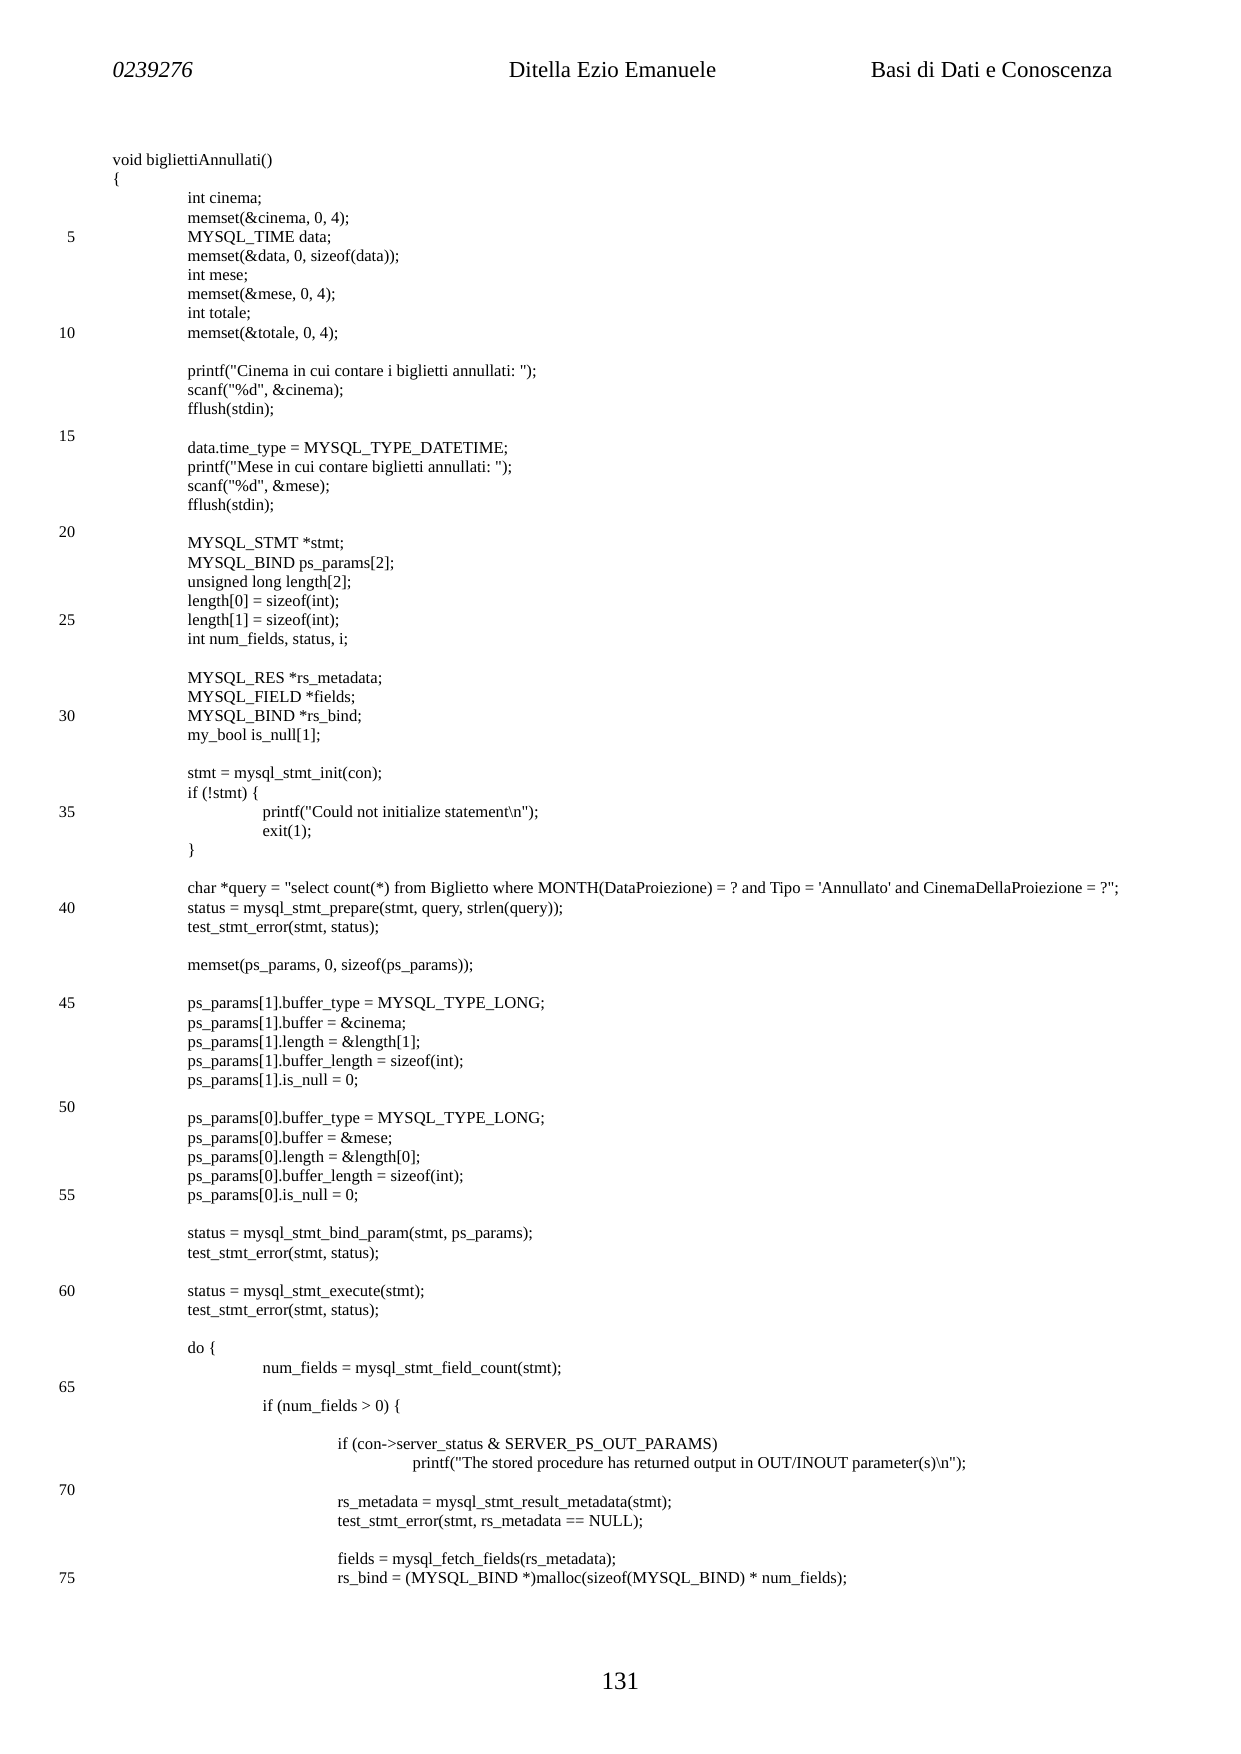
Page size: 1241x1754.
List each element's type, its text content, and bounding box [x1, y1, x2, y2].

text test_stmt_error(stmt, status); [112, 1300, 1128, 1319]
text MYSQL_TIME data; [112, 227, 1128, 246]
text printf("Cinema in cui contare i biglietti annullati: "); [112, 361, 1128, 380]
text printf("The stored procedure has returned output in OUT/INOUT parameter(s)\n"); [112, 1453, 1128, 1472]
text ps_params[0].buffer = &mese; [112, 1127, 1128, 1147]
text MYSQL_BIND *rs_bind; [112, 706, 1128, 725]
text ps_params[1].buffer_type = MYSQL_TYPE_LONG; [112, 993, 1128, 1012]
text ps_params[0].length = &length[0]; [112, 1147, 1128, 1166]
text if (num_fields > 0) { [112, 1396, 1128, 1415]
text rs_metadata = mysql_stmt_result_metadata(stmt); [112, 1492, 1128, 1511]
text int mese; [112, 265, 1128, 284]
text test_stmt_error(stmt, rs_metadata == NULL); [112, 1511, 1128, 1530]
text status = mysql_stmt_execute(stmt); [112, 1281, 1128, 1300]
text do { [112, 1338, 1128, 1357]
text { [112, 169, 1128, 188]
text fflush(stdin); [112, 495, 1128, 514]
text if (con->server_status & SERVER_PS_OUT_PARAMS) [112, 1434, 1128, 1453]
text memset(ps_params, 0, sizeof(ps_params)); [112, 955, 1128, 974]
text status = mysql_stmt_prepare(stmt, query, strlen(query)); [112, 897, 1128, 917]
text ps_params[1].buffer = &cinema; [112, 1012, 1128, 1032]
text MYSQL_RES *rs_metadata; [112, 667, 1128, 687]
text MYSQL_STMT *stmt; [112, 533, 1128, 552]
text ps_params[0].is_null = 0; [112, 1185, 1128, 1204]
text fflush(stdin); [112, 399, 1128, 418]
text memset(&mese, 0, 4); [112, 284, 1128, 303]
text ps_params[1].is_null = 0; [112, 1070, 1128, 1089]
text ps_params[0].buffer_length = sizeof(int); [112, 1166, 1128, 1185]
text ps_params[0].buffer_type = MYSQL_TYPE_LONG; [112, 1108, 1128, 1127]
text scanf("%d", &mese); [112, 476, 1128, 495]
text num_fields = mysql_stmt_field_count(stmt); [112, 1357, 1128, 1377]
text memset(&totale, 0, 4); [112, 322, 1128, 342]
text char *query = "select count(*) from Biglietto where MONTH(DataProiezione) = ? and Tipo = 'Annullato' and CinemaDellaProiezione = ?"; [112, 878, 1128, 897]
text length[0] = sizeof(int); [112, 591, 1128, 610]
text data.time_type = MYSQL_TYPE_DATETIME; [112, 437, 1128, 457]
text test_stmt_error(stmt, status); [112, 1242, 1128, 1262]
text status = mysql_stmt_bind_param(stmt, ps_params); [112, 1223, 1128, 1242]
text my_bool is_null[1]; [112, 725, 1128, 744]
text } [112, 840, 1128, 859]
text int num_fields, status, i; [112, 629, 1128, 648]
text rs_bind = (MYSQL_BIND *)malloc(sizeof(MYSQL_BIND) * num_fields); [112, 1568, 1128, 1587]
text MYSQL_BIND ps_params[2]; [112, 552, 1128, 572]
text memset(&data, 0, sizeof(data)); [112, 246, 1128, 265]
text scanf("%d", &cinema); [112, 380, 1128, 399]
text ps_params[1].buffer_length = sizeof(int); [112, 1051, 1128, 1070]
text int cinema; [112, 188, 1128, 207]
text length[1] = sizeof(int); [112, 610, 1128, 629]
text stmt = mysql_stmt_init(con); [112, 763, 1128, 782]
text test_stmt_error(stmt, status); [112, 917, 1128, 936]
text if (!stmt) { [112, 782, 1128, 802]
text MYSQL_FIELD *fields; [112, 687, 1128, 706]
text exit(1); [112, 821, 1128, 840]
text memset(&cinema, 0, 4); [112, 207, 1128, 227]
text unsigned long length[2]; [112, 572, 1128, 591]
text int totale; [112, 303, 1128, 322]
text ps_params[1].length = &length[1]; [112, 1032, 1128, 1051]
text void bigliettiAnnullati() [112, 150, 1128, 169]
text printf("Mese in cui contare biglietti annullati: "); [112, 457, 1128, 476]
text fields = mysql_fetch_fields(rs_metadata); [112, 1549, 1128, 1568]
text printf("Could not initialize statement\n"); [112, 802, 1128, 821]
